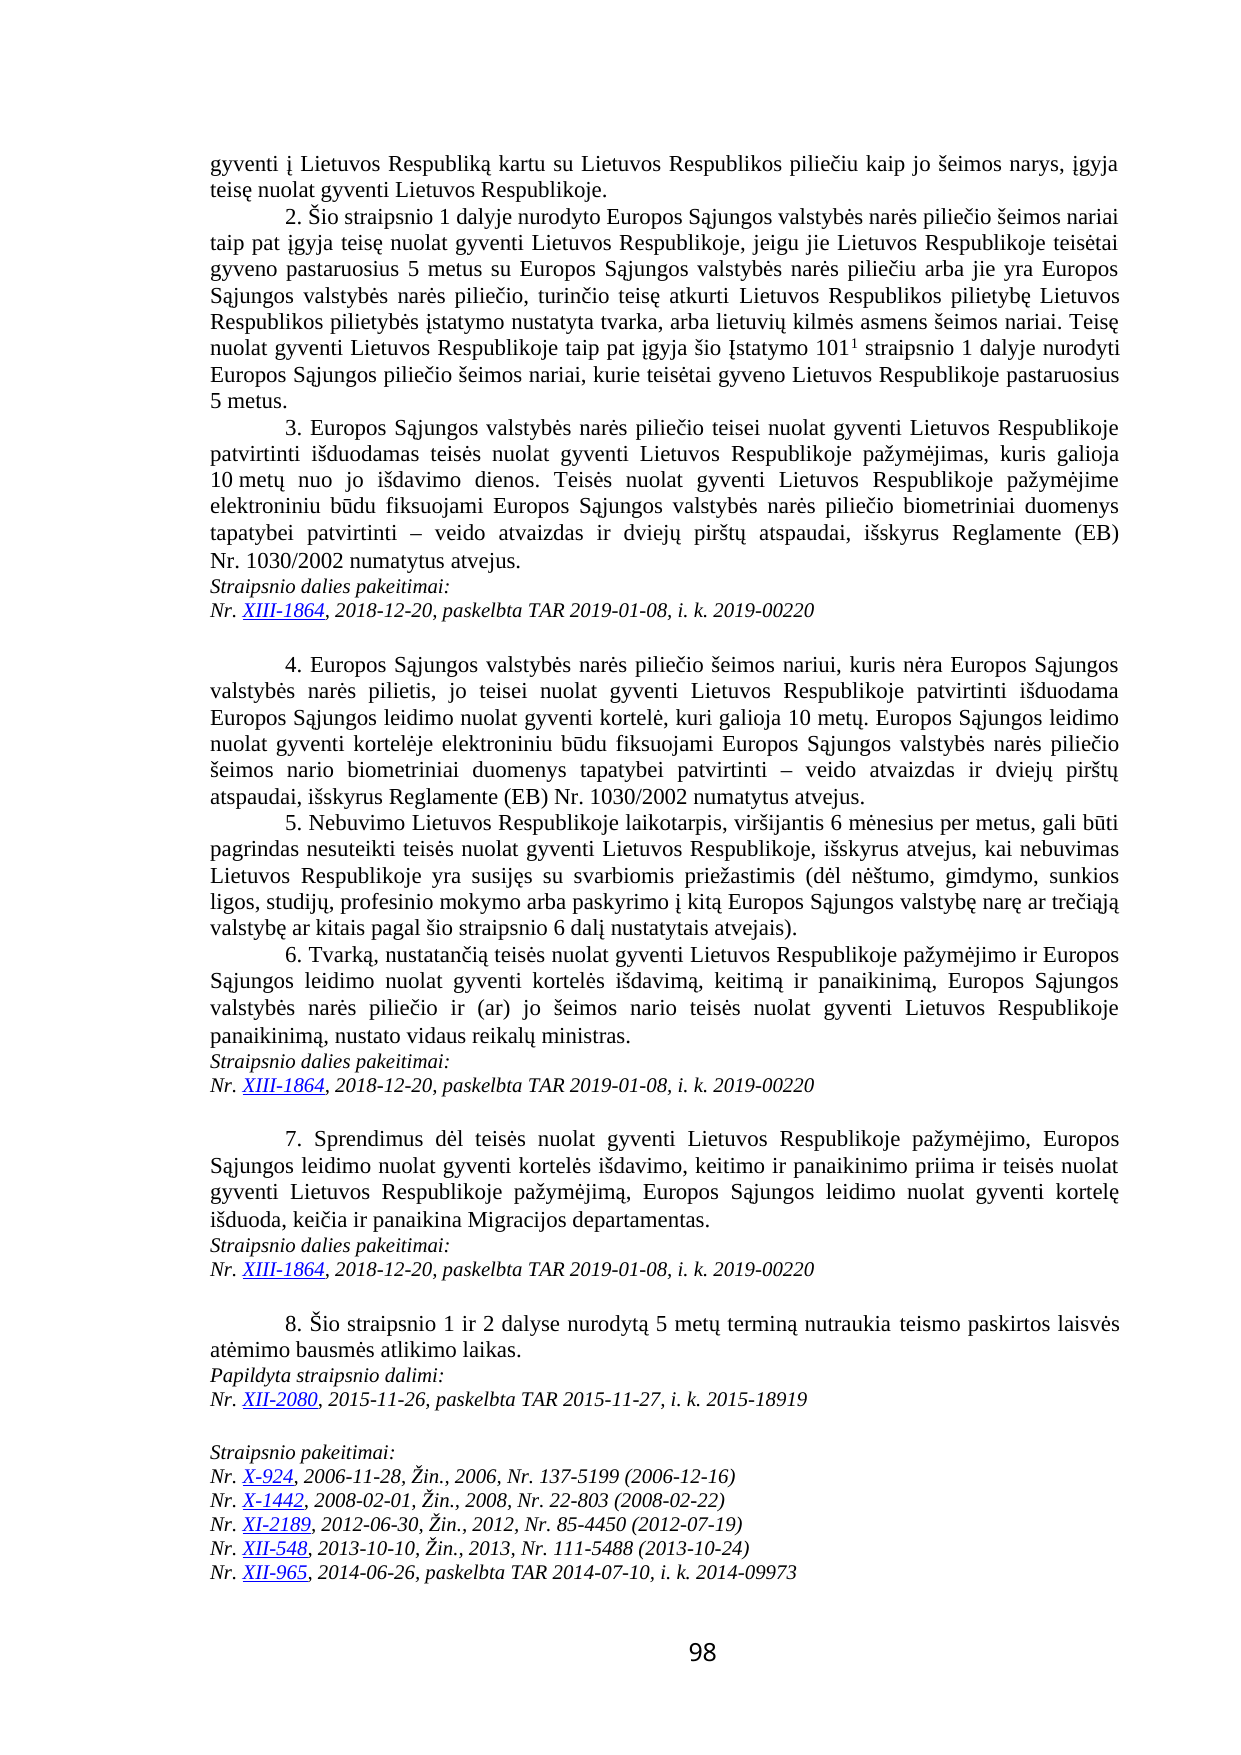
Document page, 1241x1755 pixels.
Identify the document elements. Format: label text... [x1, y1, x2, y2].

text 3. Europos Sąjungos valstybės narės piliečio teisei nuolat gyventi Lietuvos Respublikoje patvirtinti išduodamas teisės nuolat gyventi Lietuvos Respublikoje pažymėjimas, kuris galioja 10 metų nuo jo išdavimo dienos. Teisės nuolat gyventi Lietuvos Respublikoje pažymėjime elektroniniu būdu fiksuojami Europos Sąjungos valstybės narės piliečio biometriniai duomenys tapatybei patvirtinti – veido atvaizdas ir dviejų pirštų atspaudai, išskyrus Reglamente (EB) Nr. 1030/2002 numatytus atvejus. [210, 413, 1120, 574]
text 7. Sprendimus dėl teisės nuolat gyventi Lietuvos Respublikoje pažymėjimo, Europos Sąjungos leidimo nuolat gyventi kortelės išdavimo, keitimo ir panaikinimo priima ir teisės nuolat gyventi Lietuvos Respublikoje pažymėjimą, Europos Sąjungos leidimo nuolat gyventi kortelę išduoda, keičia ir panaikina Migracijos departamentas. [210, 1126, 1120, 1233]
text Straipsnio pakeitimai: [210, 1440, 1120, 1464]
text Nr. XII-965, 2014-06-26, paskelbta TAR 2014-07-10, i. k. 2014-09973 [210, 1560, 1120, 1584]
text Straipsnio dalies pakeitimai: [210, 1233, 1120, 1257]
text 5. Nebuvimo Lietuvos Respublikoje laikotarpis, viršijantis 6 mėnesius per metus, gali būti pagrindas nesuteikti teisės nuolat gyventi Lietuvos Respublikoje, išskyrus atvejus, kai nebuvimas Lietuvos Respublikoje yra susijęs su svarbiomis priežastimis (dėl nėštumo, gimdymo, sunkios ligos, studijų, profesinio mokymo arba paskyrimo į kitą Europos Sąjungos valstybę narę ar trečiąją valstybę ar kitais pagal šio straipsnio 6 dalį nustatytais atvejais). [210, 809, 1120, 941]
text gyventi į Lietuvos Respubliką kartu su Lietuvos Respublikos piliečiu kaip jo šeimos narys, įgyja teisę nuolat gyventi Lietuvos Respublikoje. [210, 150, 1120, 203]
text 6. Tvarką, nustatančią teisės nuolat gyventi Lietuvos Respublikoje pažymėjimo ir Europos Sąjungos leidimo nuolat gyventi kortelės išdavimą, keitimą ir panaikinimą, Europos Sąjungos valstybės narės piliečio ir (ar) jo šeimos nario teisės nuolat gyventi Lietuvos Respublikoje panaikinimą, nustato vidaus reikalų ministras. [210, 941, 1120, 1049]
text Nr. XIII-1864, 2018-12-20, paskelbta TAR 2019-01-08, i. k. 2019-00220 [210, 598, 1120, 622]
text Nr. XIII-1864, 2018-12-20, paskelbta TAR 2019-01-08, i. k. 2019-00220 [210, 1073, 1120, 1097]
text 4. Europos Sąjungos valstybės narės piliečio šeimos nariui, kuris nėra Europos Sąjungos valstybės narės pilietis, jo teisei nuolat gyventi Lietuvos Respublikoje patvirtinti išduodama Europos Sąjungos leidimo nuolat gyventi kortelė, kuri galioja 10 metų. Europos Sąjungos leidimo nuolat gyventi kortelėje elektroniniu būdu fiksuojami Europos Sąjungos valstybės narės piliečio šeimos nario biometriniai duomenys tapatybei patvirtinti – veido atvaizdas ir dviejų pirštų atspaudai, išskyrus Reglamente (EB) Nr. 1030/2002 numatytus atvejus. [210, 651, 1120, 809]
text Nr. XII-2080, 2015-11-26, paskelbta TAR 2015-11-27, i. k. 2015-18919 [210, 1387, 1120, 1411]
text Nr. XIII-1864, 2018-12-20, paskelbta TAR 2019-01-08, i. k. 2019-00220 [210, 1257, 1120, 1281]
text Nr. X-1442, 2008-02-01, Žin., 2008, Nr. 22-803 (2008-02-22) [210, 1488, 1120, 1512]
text Straipsnio dalies pakeitimai: [210, 1049, 1120, 1073]
text Straipsnio dalies pakeitimai: [210, 574, 1120, 598]
text Papildyta straipsnio dalimi: [210, 1363, 1120, 1387]
text Nr. XII-548, 2013-10-10, Žin., 2013, Nr. 111-5488 (2013-10-24) [210, 1536, 1120, 1560]
text 2. Šio straipsnio 1 dalyje nurodyto Europos Sąjungos valstybės narės piliečio šeimos nariai taip pat įgyja teisę nuolat gyventi Lietuvos Respublikoje, jeigu jie Lietuvos Respublikoje teisėtai gyveno pastaruosius 5 metus su Europos Sąjungos valstybės narės piliečiu arba jie yra Europos Sąjungos valstybės narės piliečio, turinčio teisę atkurti Lietuvos Respublikos pilietybę Lietuvos Respublikos pilietybės įstatymo nustatyta tvarka, arba lietuvių kilmės asmens šeimos nariai. Teisę nuolat gyventi Lietuvos Respublikoje taip pat įgyja šio Įstatymo 1011 straipsnio 1 dalyje nurodyti Europos Sąjungos piliečio šeimos nariai, kurie teisėtai gyveno Lietuvos Respublikoje pastaruosius 5 metus. [210, 203, 1120, 413]
text Nr. XI-2189, 2012-06-30, Žin., 2012, Nr. 85-4450 (2012-07-19) [210, 1512, 1120, 1536]
text 8. Šio straipsnio 1 ir 2 dalyse nurodytą 5 metų terminą nutraukia teismo paskirtos laisvės atėmimo bausmės atlikimo laikas. [210, 1310, 1120, 1363]
text Nr. X-924, 2006-11-28, Žin., 2006, Nr. 137-5199 (2006-12-16) [210, 1464, 1120, 1488]
